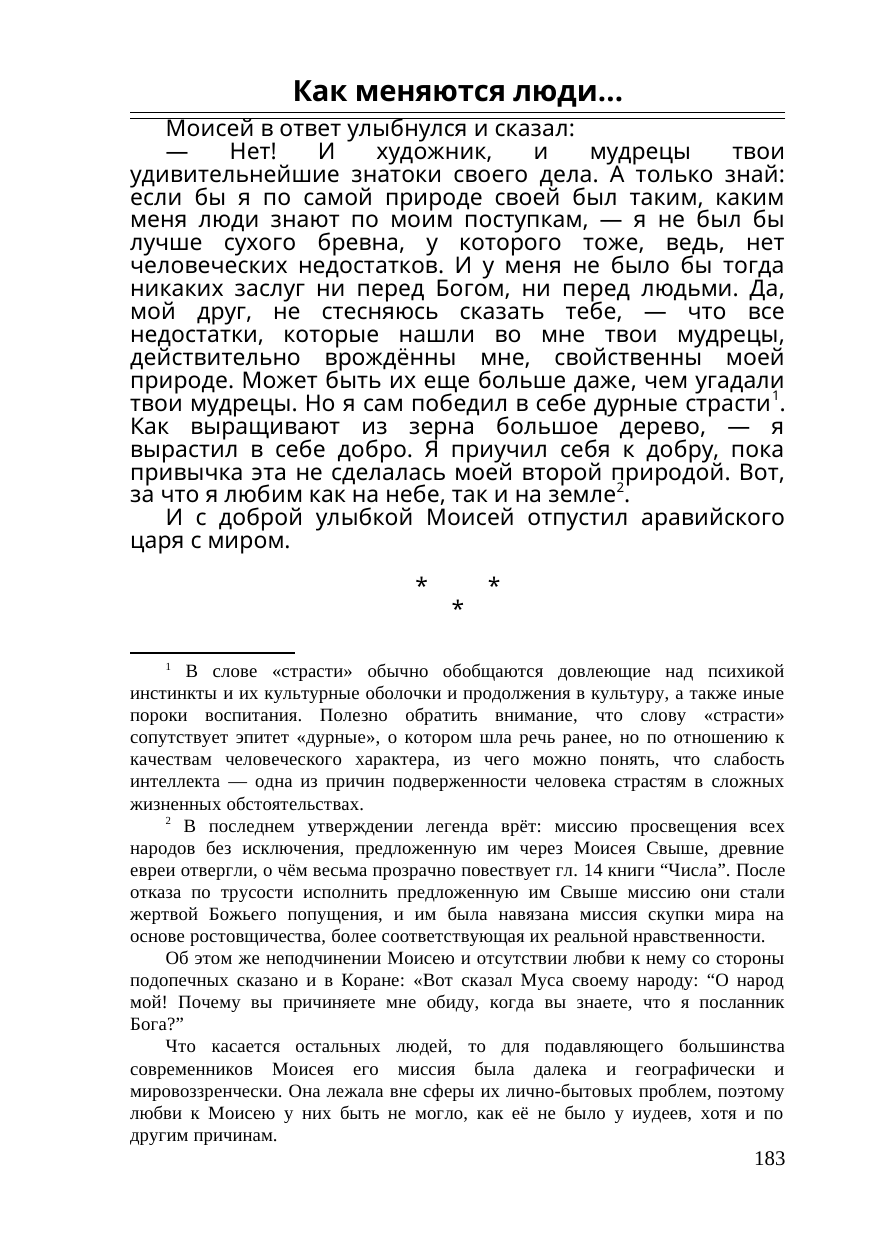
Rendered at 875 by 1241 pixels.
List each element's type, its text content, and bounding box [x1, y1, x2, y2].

text Моисей в ответ улыбнулся и сказал: [130, 119, 785, 141]
text В слове «страсти» обычно обобщаются довлеющие над психикой инстинкты и их культурные оболочки и продолжения в культуру, а также иные пороки воспитания. Полезно обратить внимание, что слову «страсти» сопутствует эпитет «дурные», о котором шла речь ранее, но по отношению к качествам человеческого характера, из чего можно понять, что слабость интеллекта — одна из причин подверженности человека страстям в сложных жизненных обстоятельствах. [130, 659, 785, 814]
text В последнем утверждении легенда врёт: миссию просвещения всех народов без исключения, предложенную им через Моисея Свыше, древние евреи отвергли, о чём весьма прозрачно повествует гл. 14 книги “Числа”. После отказа по трусости исполнить предложенную им Свыше миссию они стали жертвой Божьего попущения, и им была навязана миссия скупки мира на основе ростовщичества, более соответствующая их реальной нравственности. [130, 814, 785, 947]
text Об этом же неподчинении Моисею и отсутствии любви к нему со стороны подопечных сказано и в Коране: «Вот сказал Муса своему народу: “О народ мой! Почему вы причиняете мне обиду, когда вы знаете, что я посланник Бога?” [130, 947, 785, 1035]
text — Нет! И художник, и мудрецы твои удивительнейшие знатоки своего дела. А только знай: если бы я по самой природе своей был таким, каким меня люди знают по моим поступкам, — я не был бы лучше сухого бревна, у которого тоже, ведь, нет человеческих недостатков. И у меня не было бы тогда никаких заслуг ни перед Богом, ни перед людьми. Да, мой друг, не стесняюсь сказать тебе, — что все недостатки, которые нашли во мне твои мудрецы, действительно врождённы мне, свойственны моей природе. Может быть их еще больше даже, чем угадали твои мудрецы. Но я сам победил в себе дурные страсти. Как выращивают из зерна большое дерево, — я вырастил в себе добро. Я приучил себя к добру, пока привычка эта не сделалась моей второй природой. Вот, за что я любим как на небе, так и на земле. [130, 141, 785, 507]
text И с доброй улыбкой Моисей отпустил аравийского царя с миром. [130, 507, 785, 553]
text * [130, 599, 785, 622]
text * * [130, 576, 785, 599]
text Что касается остальных людей, то для подавляющего большинства современников Моисея его миссия была далека и географически и мировоззренчески. Она лежала вне сферы их лично-бытовых проблем, поэтому любви к Моисею у них быть не могло, как её не было у иудеев, хотя и по другим причинам. [130, 1035, 785, 1145]
